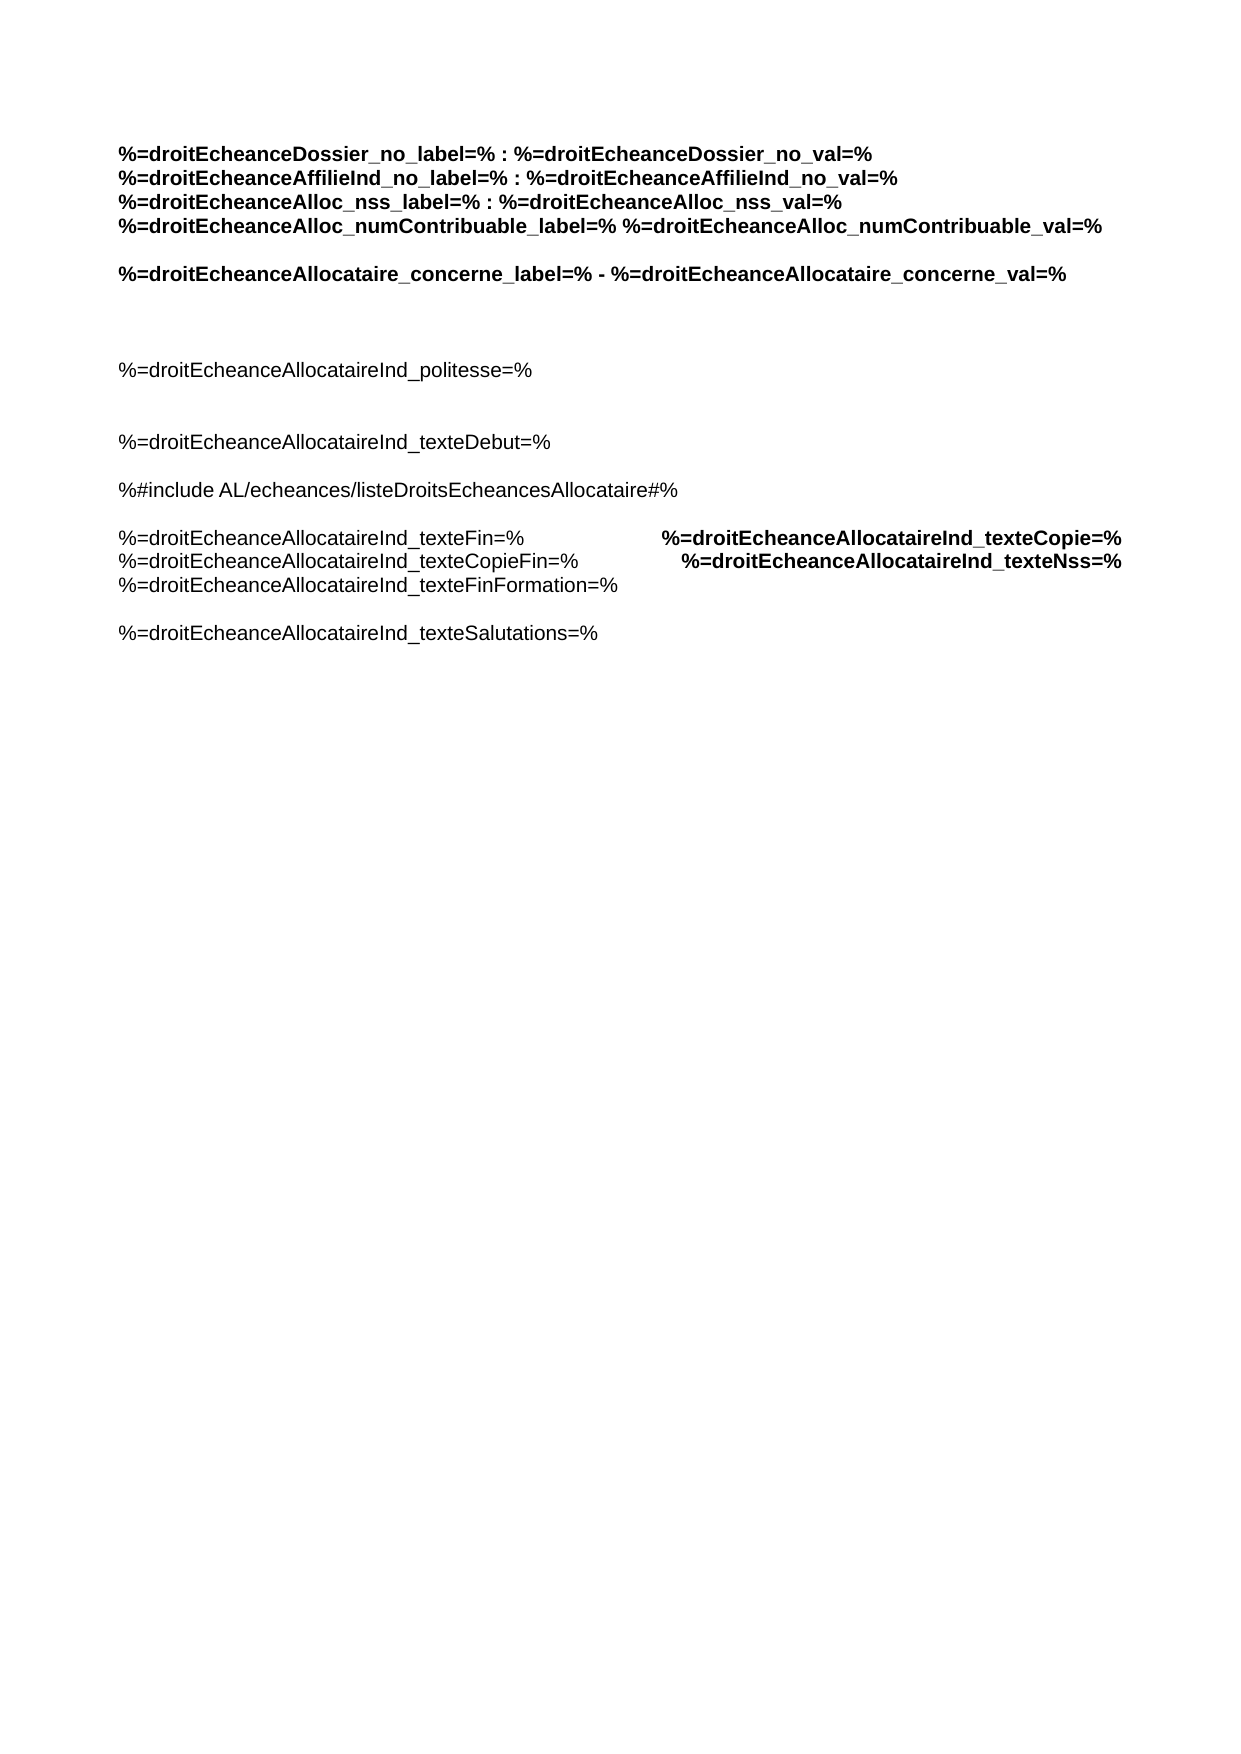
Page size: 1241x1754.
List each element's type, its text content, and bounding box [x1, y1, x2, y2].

text %=droitEcheanceAllocataireInd_texteDebut=% [118, 429, 1122, 453]
text %=droitEcheanceAllocataireInd_texteFin=% %=droitEcheanceAllocataireInd_texteCopie=% %=droitEcheanceAllocataireInd_texteCopieFin=% %=droitEcheanceAllocataireInd_texteNss=% %=droitEcheanceAllocataireInd_texteFinFormation=% [118, 525, 1122, 597]
text %=droitEcheanceAffilieInd_no_label=% : %=droitEcheanceAffilieInd_no_val=% [118, 166, 1122, 190]
text %=droitEcheanceAlloc_numContribuable_label=% %=droitEcheanceAlloc_numContribuable_val=% [118, 214, 1122, 238]
text %=droitEcheanceDossier_no_label=% : %=droitEcheanceDossier_no_val=% [118, 142, 1122, 166]
text %=droitEcheanceAllocataire_concerne_label=% - %=droitEcheanceAllocataire_concerne_val=% [118, 262, 1122, 286]
text %=droitEcheanceAllocataireInd_politesse=% [118, 358, 1122, 382]
text %=droitEcheanceAllocataireInd_texteSalutations=% [118, 621, 1122, 645]
text %=droitEcheanceAlloc_nss_label=% : %=droitEcheanceAlloc_nss_val=% [118, 190, 1122, 214]
text %#include AL/echeances/listeDroitsEcheancesAllocataire#% [118, 477, 1122, 501]
